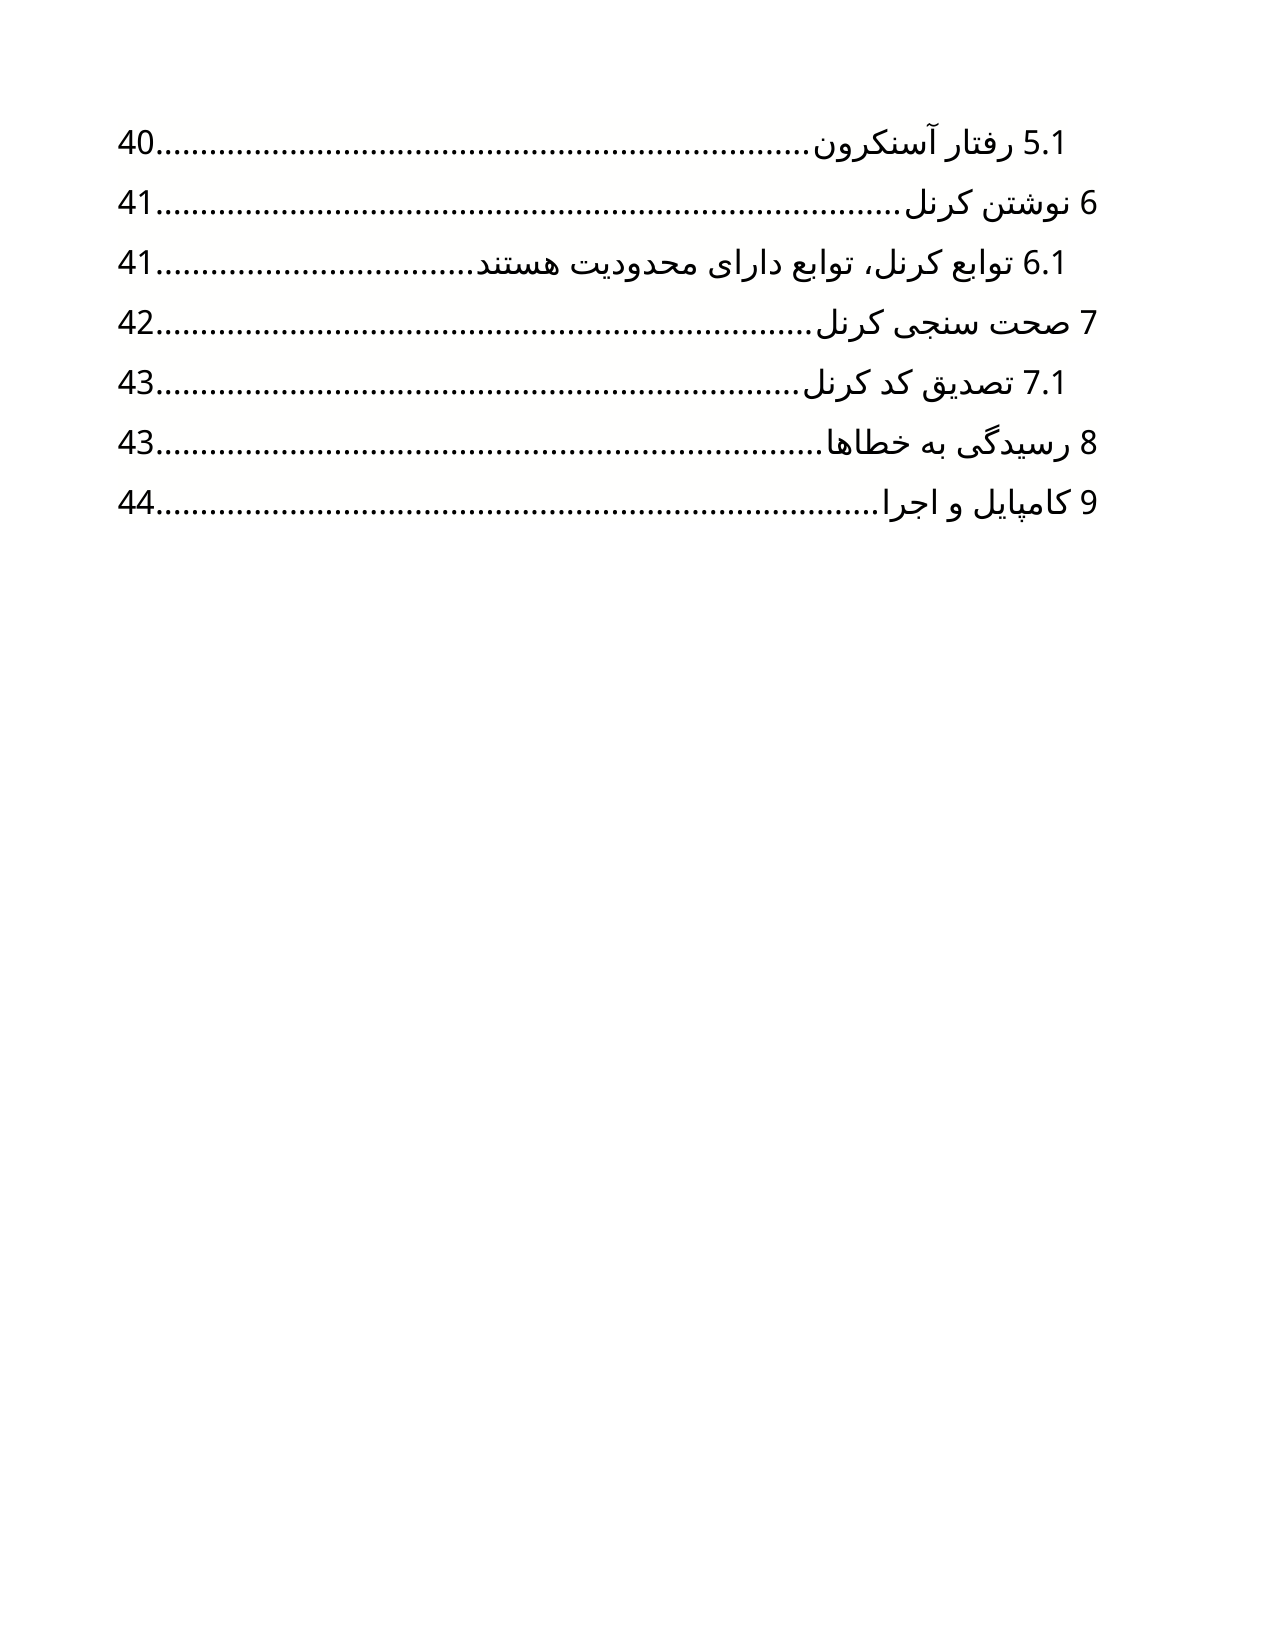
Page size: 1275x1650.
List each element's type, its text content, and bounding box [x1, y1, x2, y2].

text 5.1 رفتار آسنکرون 40 [118, 118, 1068, 163]
text 8 رسیدگی به خطا‌ها 43 [118, 418, 1098, 463]
text 9 کامپایل و اجرا 44 [118, 478, 1098, 523]
text 6 نوشتن کرنل 41 [118, 178, 1098, 223]
text 7.1 تصدیق کد کرنل 43 [118, 358, 1068, 403]
text 6.1 توابع کرنل، توابع دارای محدودیت هستند 41 [118, 238, 1068, 283]
text 7 صحت سنجی کرنل 42 [118, 298, 1098, 343]
